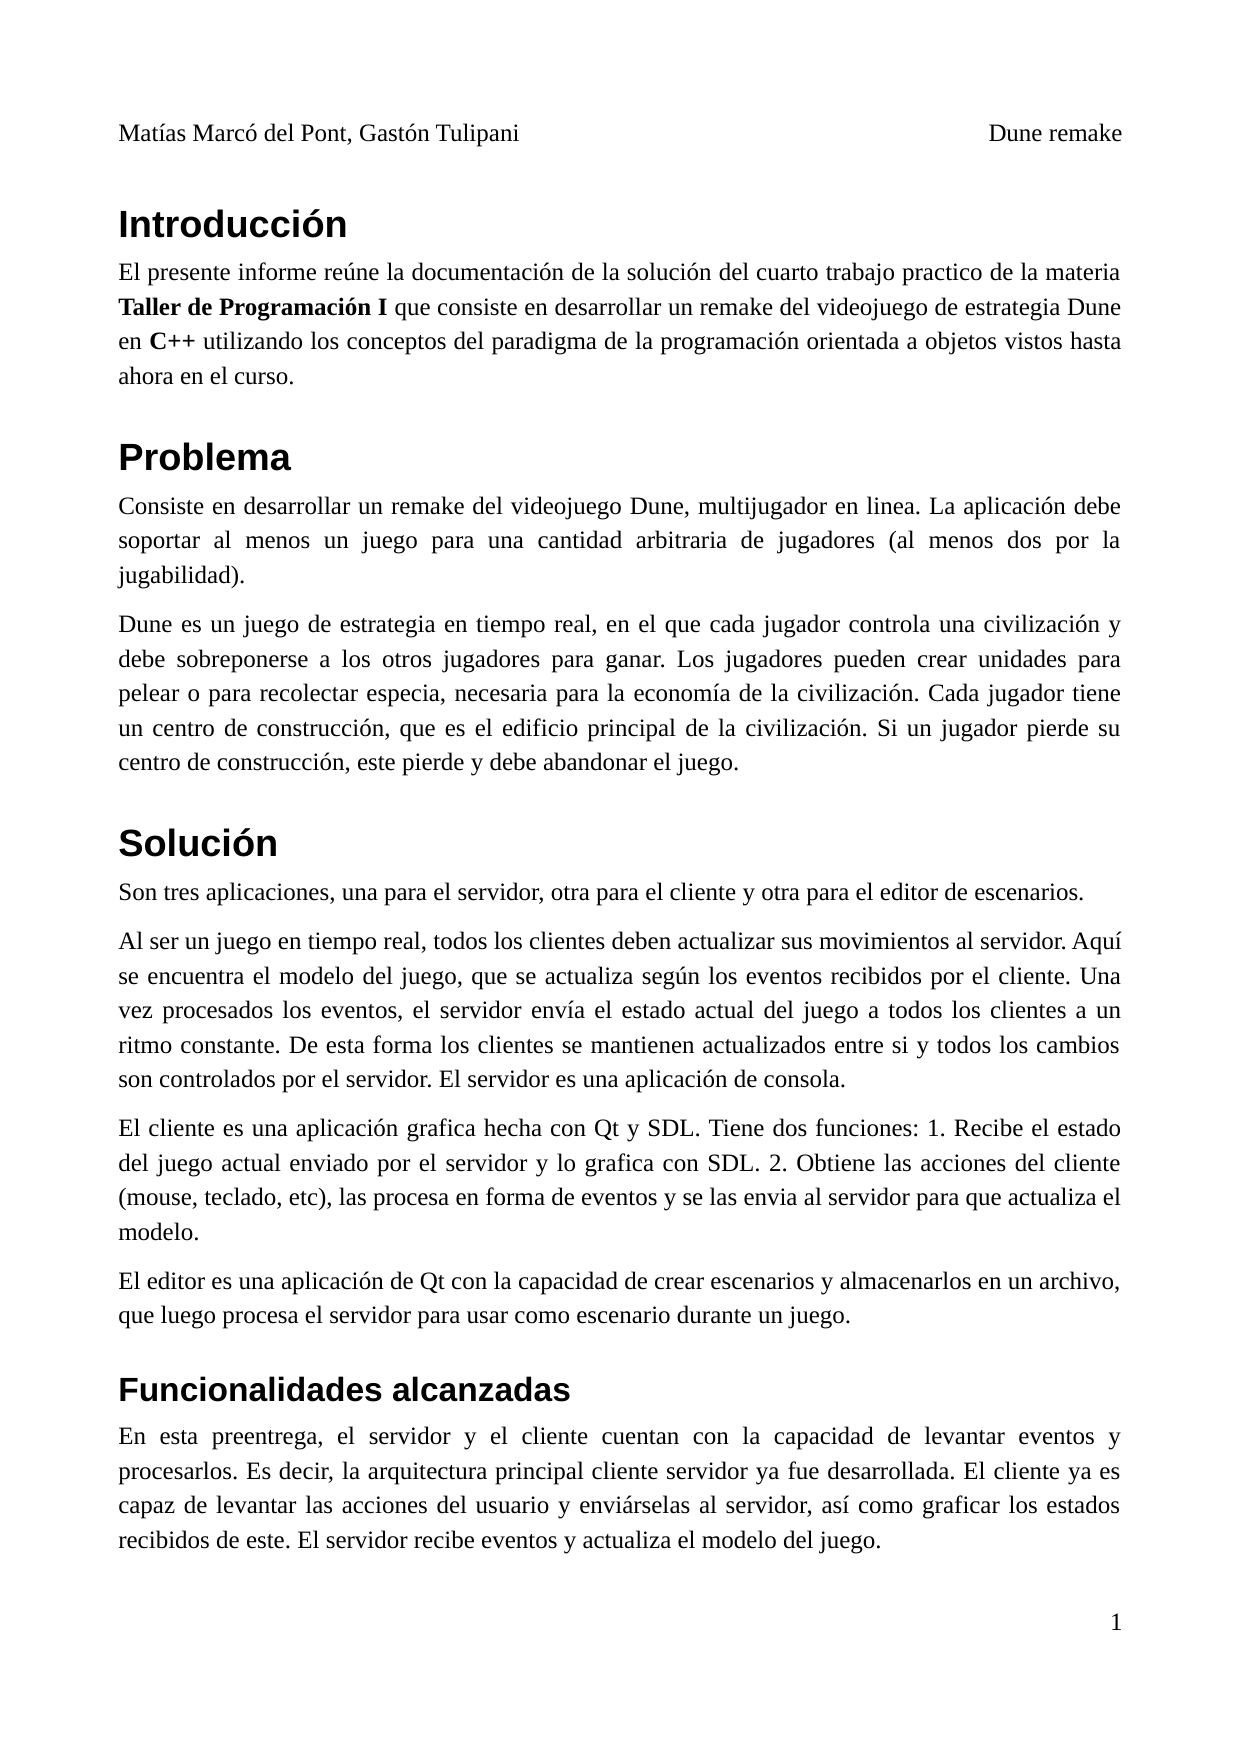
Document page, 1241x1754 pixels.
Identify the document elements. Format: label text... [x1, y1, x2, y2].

text En esta preentrega, el servidor y el cliente cuentan con la capacidad de levantar eventos y procesarlos. Es decir, la arquitectura principal cliente servidor ya fue desarrollada. El cliente ya es capaz de levantar las acciones del usuario y enviárselas al servidor, así como graficar los estados recibidos de este. El servidor recibe eventos y actualiza el modelo del juego. [118, 1421, 1122, 1553]
subtitle Solución [118, 821, 1122, 865]
text Dune es un juego de estrategia en tiempo real, en el que cada jugador controla una civilización y debe sobreponerse a los otros jugadores para ganar. Los jugadores pueden crear unidades para pelear o para recolectar especia, necesaria para la economía de la civilización. Cada jugador tiene un centro de construcción, que es el edificio principal de la civilización. Si un jugador pierde su centro de construcción, este pierde y debe abandonar el juego. [118, 609, 1122, 776]
text Consiste en desarrollar un remake del videojuego Dune, multijugador en linea. La aplicación debe soportar al menos un juego para una cantidad arbitraria de jugadores (al menos dos por la jugabilidad). [118, 491, 1122, 589]
text El cliente es una aplicación grafica hecha con Qt y SDL. Tiene dos funciones: 1. Recibe el estado del juego actual enviado por el servidor y lo grafica con SDL. 2. Obtiene las acciones del cliente (mouse, teclado, etc), las procesa en forma de eventos y se las envia al servidor para que actualiza el modelo. [118, 1113, 1122, 1246]
text Son tres aplicaciones, una para el servidor, otra para el cliente y otra para el editor de escenarios. [118, 877, 1122, 906]
text El presente informe reúne la documentación de la solución del cuarto trabajo practico de la materia Taller de Programación I que consiste en desarrollar un remake del videojuego de estrategia Dune en C++ utilizando los conceptos del paradigma de la programación orientada a objetos vistos hasta ahora en el curso. [118, 257, 1122, 390]
subtitle Funcionalidades alcanzadas [118, 1370, 1122, 1409]
subtitle Problema [118, 435, 1122, 479]
subtitle Introducción [118, 201, 1122, 245]
text Al ser un juego en tiempo real, todos los clientes deben actualizar sus movimientos al servidor. Aquí se encuentra el modelo del juego, que se actualiza según los eventos recibidos por el cliente. Una vez procesados los eventos, el servidor envía el estado actual del juego a todos los clientes a un ritmo constante. De esta forma los clientes se mantienen actualizados entre si y todos los cambios son controlados por el servidor. El servidor es una aplicación de consola. [118, 926, 1122, 1093]
text El editor es una aplicación de Qt con la capacidad de crear escenarios y almacenarlos en un archivo, que luego procesa el servidor para usar como escenario durante un juego. [118, 1266, 1122, 1329]
